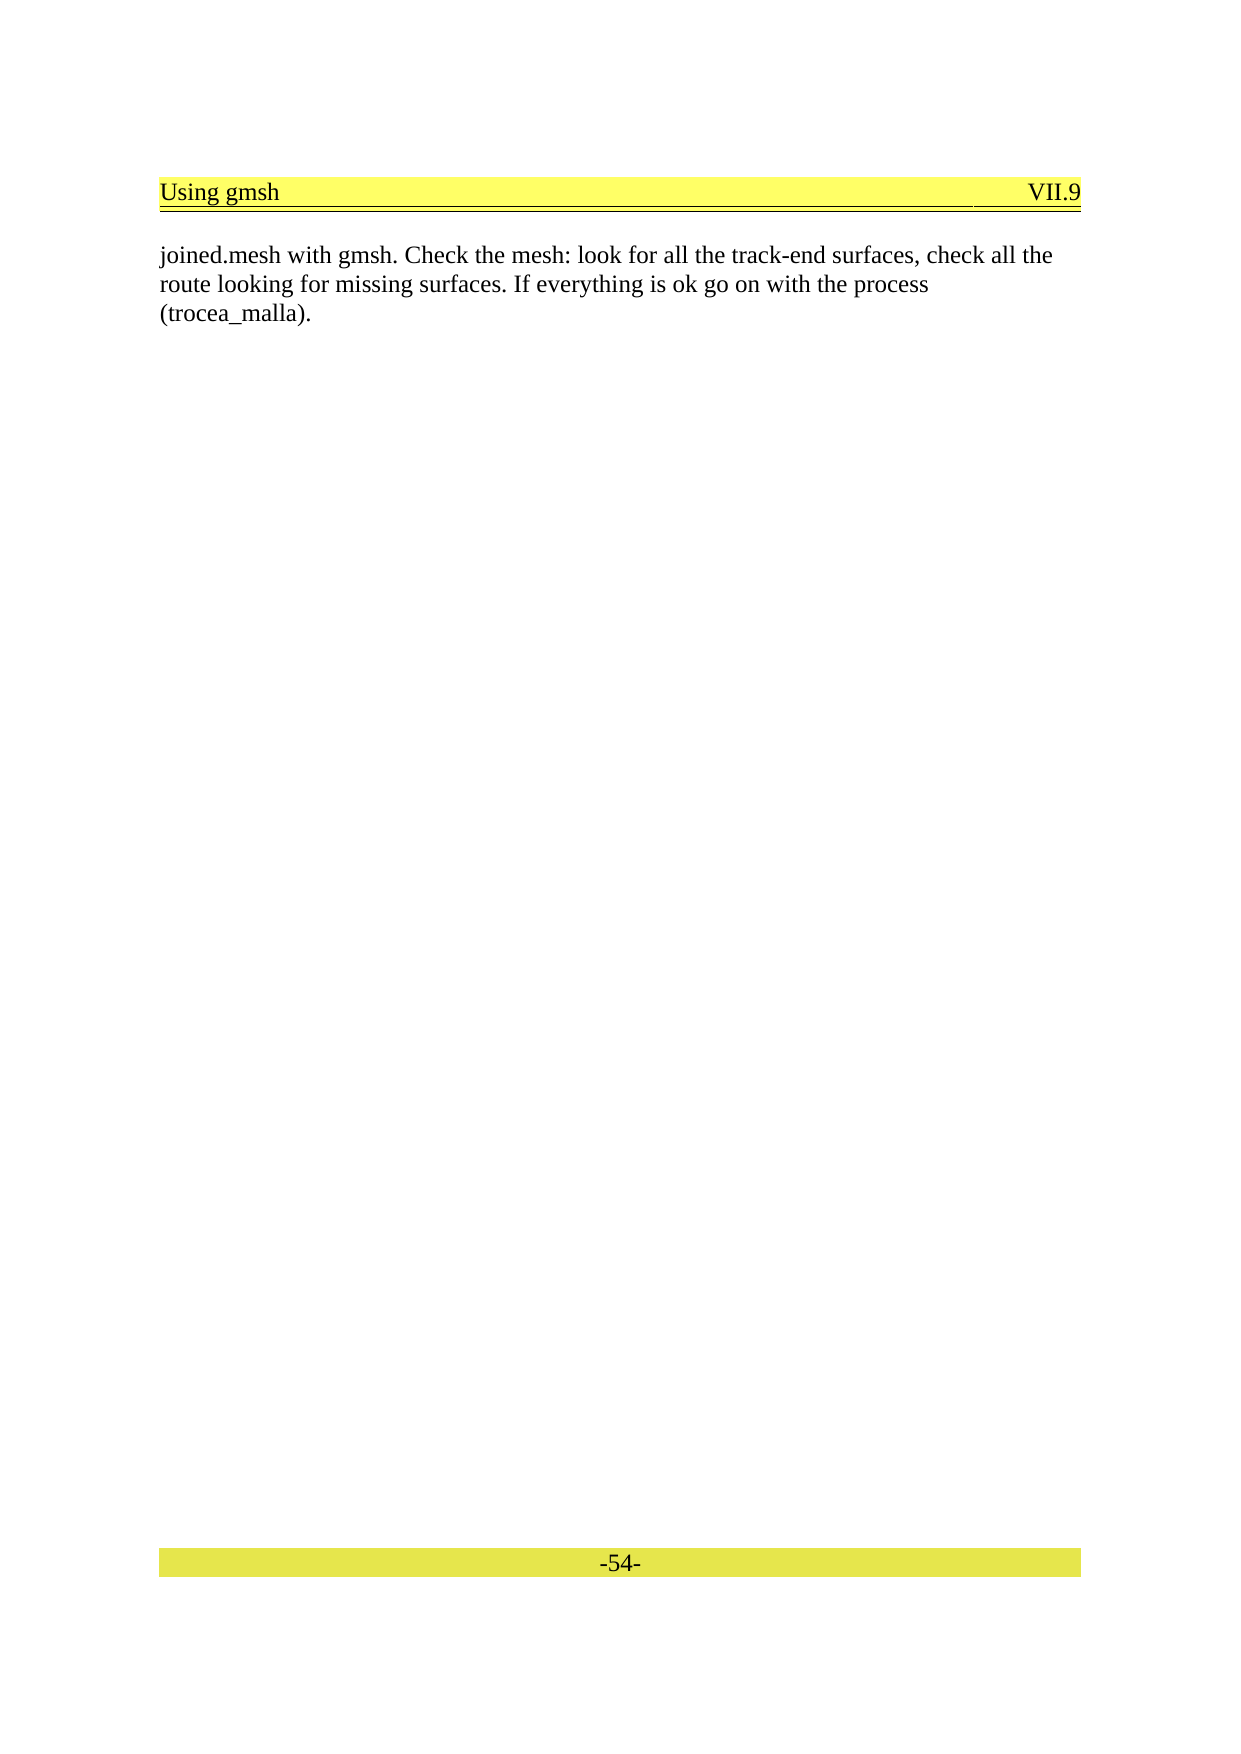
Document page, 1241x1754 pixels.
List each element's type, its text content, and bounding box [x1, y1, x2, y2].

text joined.mesh with gmsh. Check the mesh: look for all the track-end surfaces, check all the route looking for missing surfaces. If everything is ok go on with the process (trocea_malla). [159, 240, 1081, 327]
